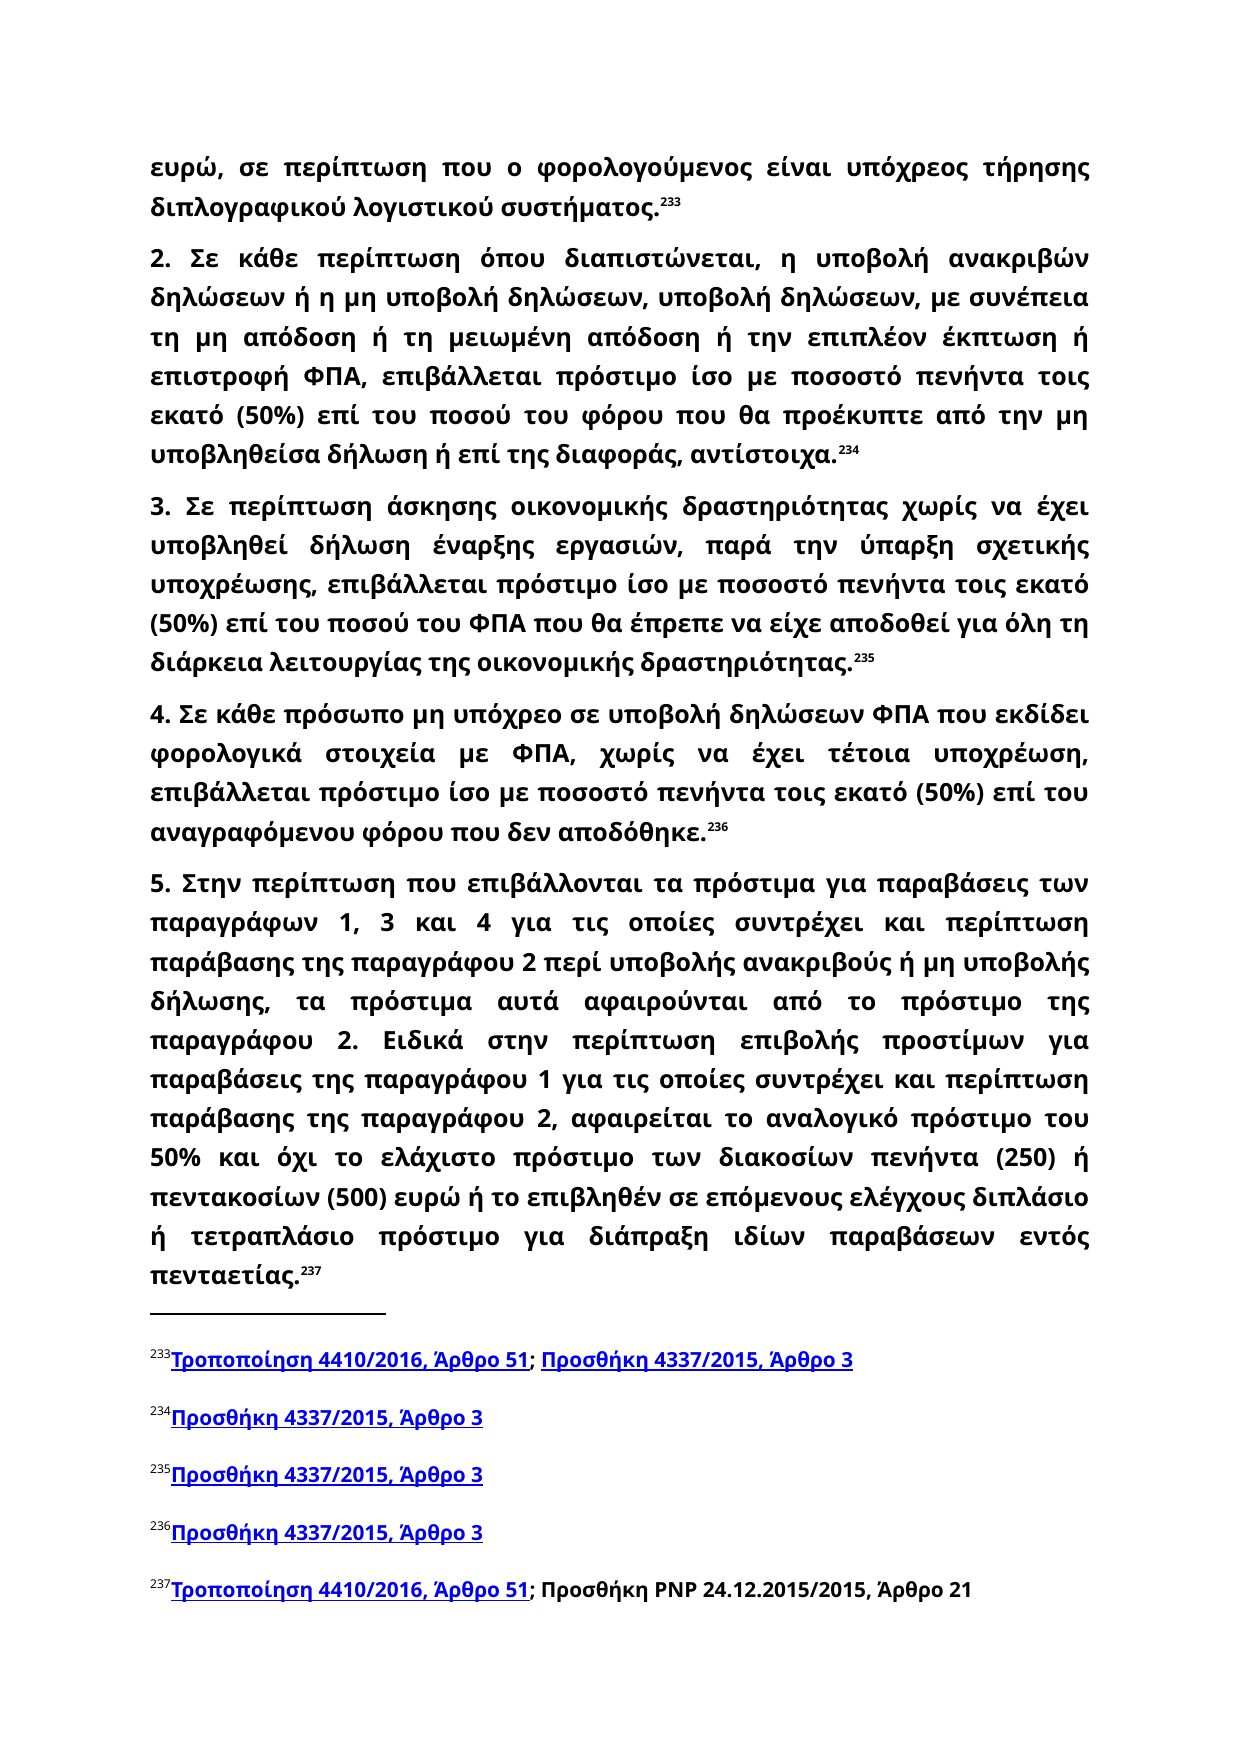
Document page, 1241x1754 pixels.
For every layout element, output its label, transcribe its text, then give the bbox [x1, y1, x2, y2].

text Τροποποίηση 4410/2016, Άρθρο 51; Προσθήκη 4337/2015, Άρθρο 3 [150, 1345, 1090, 1373]
text ευρώ, σε περίπτωση που ο φορολογούμενος είναι υπόχρεος τήρησης διπλογραφικού λογιστικού συστήματος. [150, 150, 1090, 223]
text 3. Σε περίπτωση άσκησης οικονομικής δραστηριότητας χωρίς να έχει υποβληθεί δήλωση έναρξης εργασιών, παρά την ύπαρξη σχετικής υποχρέωσης, επιβάλλεται πρόστιμο ίσο με ποσοστό πενήντα τοις εκατό (50%) επί του ποσού του ΦΠΑ που θα έπρεπε να είχε αποδοθεί για όλη τη διάρκεια λειτουργίας της οικονομικής δραστηριότητας. [150, 488, 1090, 679]
text 5. Στην περίπτωση που επιβάλλονται τα πρόστιμα για παραβάσεις των παραγράφων 1, 3 και 4 για τις οποίες συντρέχει και περίπτωση παράβασης της παραγράφου 2 περί υποβολής ανακριβούς ή μη υποβολής δήλωσης, τα πρόστιμα αυτά αφαιρούνται από το πρόστιμο της παραγράφου 2. Ειδικά στην περίπτωση επιβολής προστίμων για παραβάσεις της παραγράφου 1 για τις οποίες συντρέχει και περίπτωση παράβασης της παραγράφου 2, αφαιρείται το αναλογικό πρόστιμο του 50% και όχι το ελάχιστο πρόστιμο των διακοσίων πενήντα (250) ή πεντακοσίων (500) ευρώ ή το επιβληθέν σε επόμενους ελέγχους διπλάσιο ή τετραπλάσιο πρόστιμο για διάπραξη ιδίων παραβάσεων εντός πενταετίας. [150, 866, 1090, 1292]
text Προσθήκη 4337/2015, Άρθρο 3 [150, 1460, 1090, 1489]
text 2. Σε κάθε περίπτωση όπου διαπιστώνεται, η υποβολή ανακριβών δηλώσεων ή η μη υποβολή δηλώσεων, υποβολή δηλώσεων, με συνέπεια τη μη απόδοση ή τη μειωμένη απόδοση ή την επιπλέον έκπτωση ή επιστροφή ΦΠΑ, επιβάλλεται πρόστιμο ίσο με ποσοστό πενήντα τοις εκατό (50%) επί του ποσού του φόρου που θα προέκυπτε από την μη υποβληθείσα δήλωση ή επί της διαφοράς, αντίστοιχα. [150, 241, 1090, 471]
text 4. Σε κάθε πρόσωπο μη υπόχρεο σε υποβολή δηλώσεων ΦΠΑ που εκδίδει φορολογικά στοιχεία με ΦΠΑ, χωρίς να έχει τέτοια υποχρέωση, επιβάλλεται πρόστιμο ίσο με ποσοστό πενήντα τοις εκατό (50%) επί του αναγραφόμενου φόρου που δεν αποδόθηκε. [150, 697, 1090, 848]
text Προσθήκη 4337/2015, Άρθρο 3 [150, 1403, 1090, 1431]
text Τροποποίηση 4410/2016, Άρθρο 51; Προσθήκη PNP 24.12.2015/2015, Άρθρο 21 [150, 1576, 1090, 1604]
text Προσθήκη 4337/2015, Άρθρο 3 [150, 1518, 1090, 1546]
